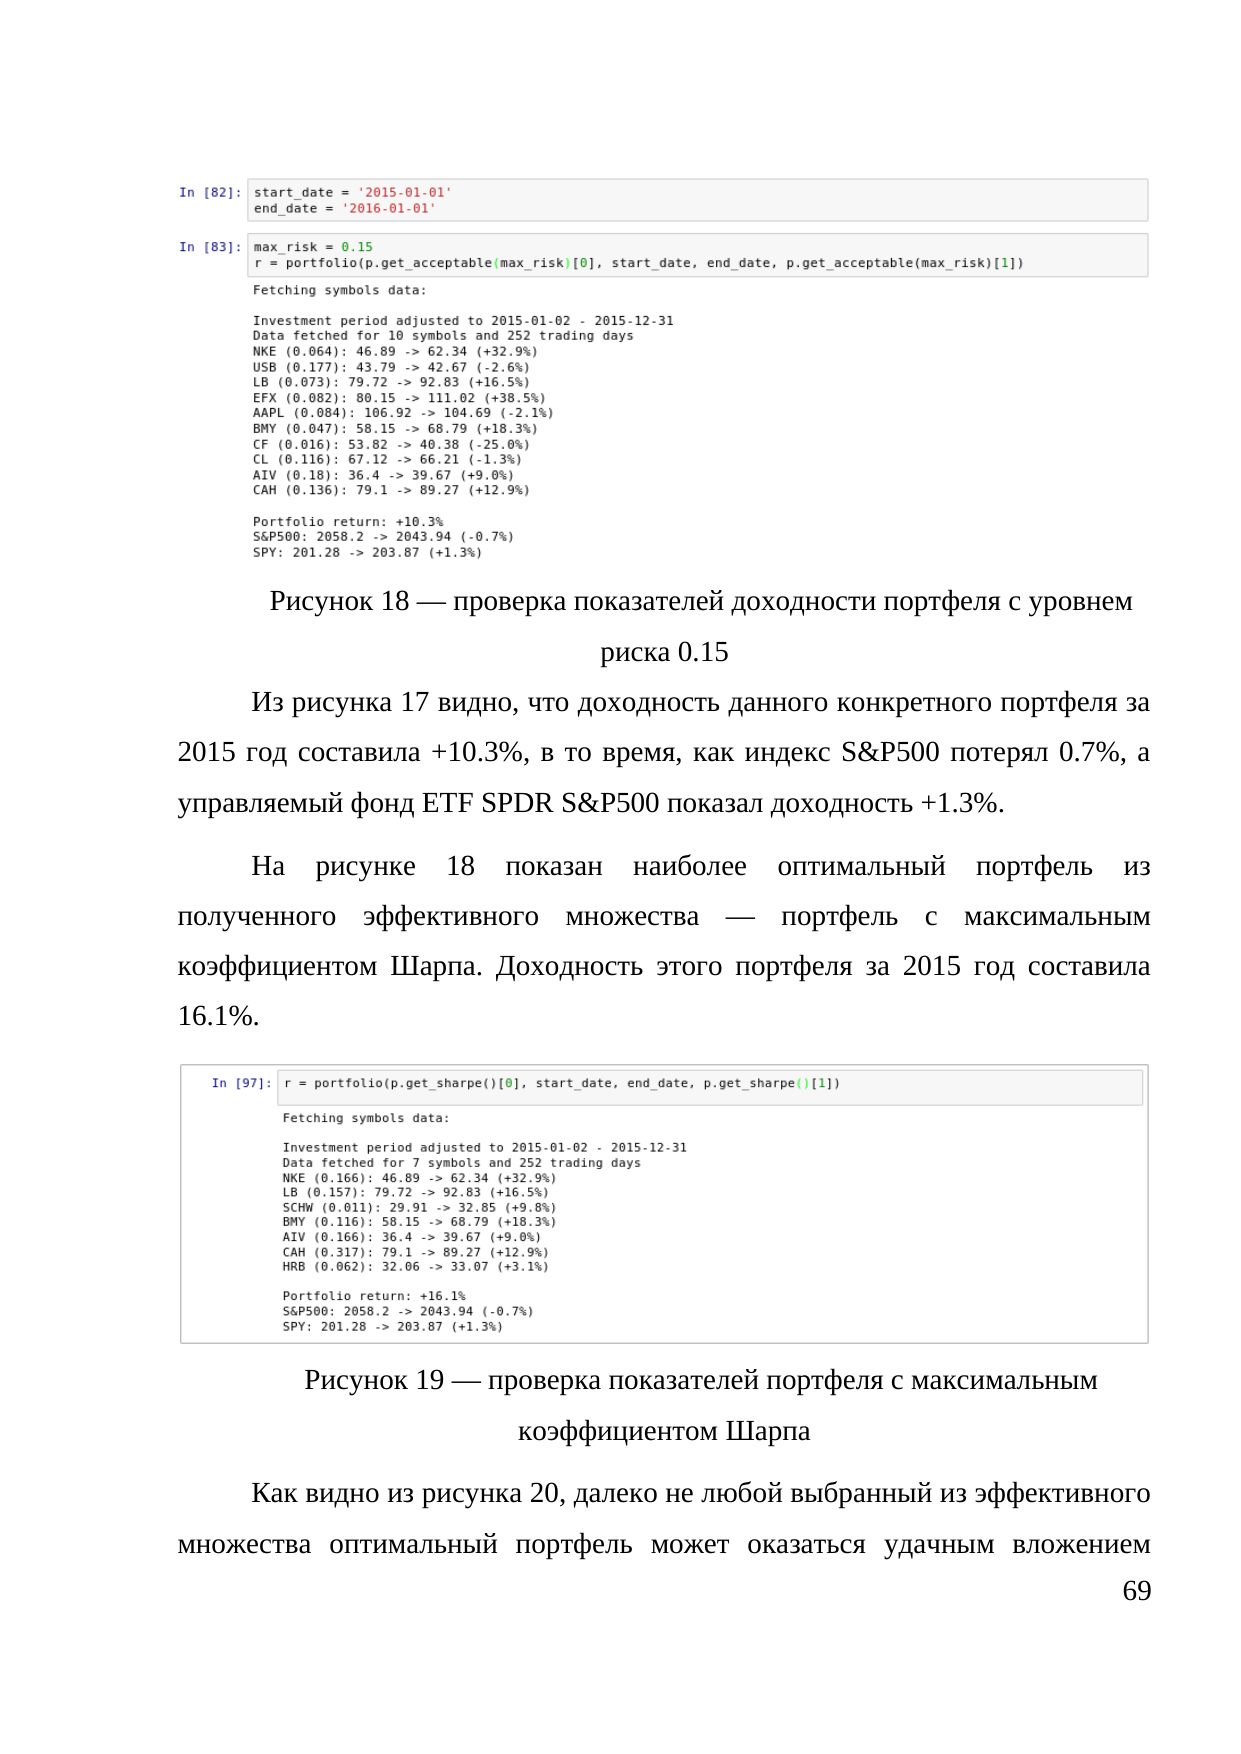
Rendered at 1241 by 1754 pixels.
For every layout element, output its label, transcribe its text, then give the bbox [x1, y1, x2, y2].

picture [177, 1061, 1152, 1346]
text На рисунке 18 показан наиболее оптимальный портфель из полученного эффективного множества — портфель с максимальным коэффициентом Шарпа. Доходность этого портфеля за 2015 год составила 16.1%. [177, 848, 1152, 1032]
text Как видно из рисунка 20, далеко не любой выбранный из эффективного множества оптимальный портфель может оказаться удачным вложением [177, 1476, 1152, 1559]
text Рисунок 19 — проверка показателей портфеля с максимальным коэффициентом Шарпа [177, 1346, 1152, 1446]
text Рисунок 18 — проверка показателей доходности портфеля с уровнем риска 0.15 [177, 567, 1152, 667]
picture [177, 174, 1152, 567]
text Из рисунка 17 видно, что доходность данного конкретного портфеля за 2015 год составила +10.3%, в то время, как индекс S&P500 потерял 0.7%, а управляемый фонд ETF SPDR S&P500 показал доходность +1.3%. [177, 684, 1152, 818]
